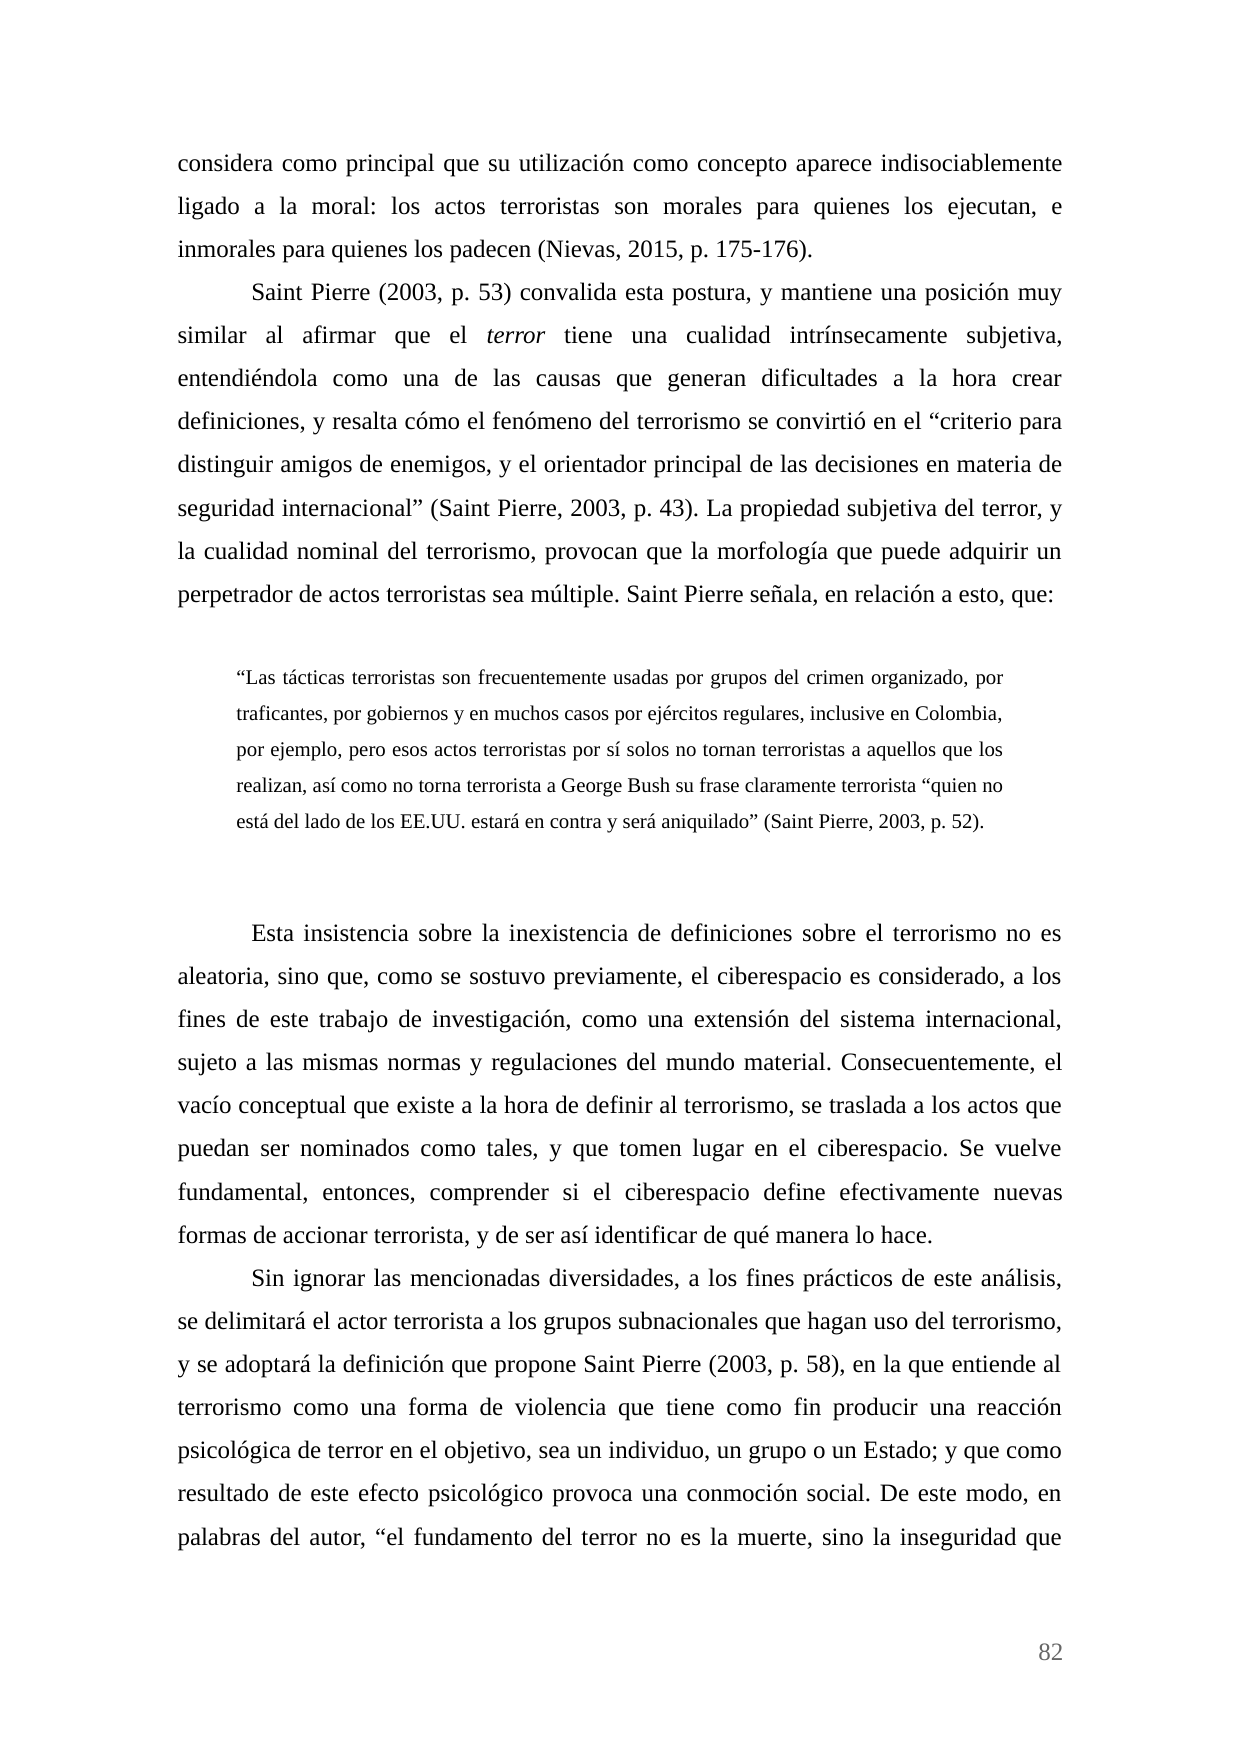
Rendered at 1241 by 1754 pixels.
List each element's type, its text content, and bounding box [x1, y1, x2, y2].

text “Las tácticas terroristas son frecuentemente usadas por grupos del crimen organizado, por traficantes, por gobiernos y en muchos casos por ejércitos regulares, inclusive en Colombia, por ejemplo, pero esos actos terroristas por sí solos no tornan terroristas a aquellos que los realizan, así como no torna terrorista a George Bush su frase claramente terrorista “quien no está del lado de los EE.UU. estará en contra y será aniquilado” (Saint Pierre, 2003, p. 52). [236, 665, 1004, 833]
text Saint Pierre (2003, p. 53) convalida esta postura, y mantiene una posición muy similar al afirmar que el terror tiene una cualidad intrínsecamente subjetiva, entendiéndola como una de las causas que generan dificultades a la hora crear definiciones, y resalta cómo el fenómeno del terrorismo se convirtió en el “criterio para distinguir amigos de enemigos, y el orientador principal de las decisiones en materia de seguridad internacional” (Saint Pierre, 2003, p. 43). La propiedad subjetiva del terror, y la cualidad nominal del terrorismo, provocan que la morfología que puede adquirir un perpetrador de actos terroristas sea múltiple. Saint Pierre señala, en relación a esto, que: [177, 277, 1063, 608]
text Sin ignorar las mencionadas diversidades, a los fines prácticos de este análisis, se delimitará el actor terrorista a los grupos subnacionales que hagan uso del terrorismo, y se adoptará la definición que propone Saint Pierre (2003, p. 58), en la que entiende al terrorismo como una forma de violencia que tiene como fin producir una reacción psicológica de terror en el objetivo, sea un individuo, un grupo o un Estado; y que como resultado de este efecto psicológico provoca una conmoción social. De este modo, en palabras del autor, “el fundamento del terror no es la muerte, sino la inseguridad que [177, 1263, 1063, 1550]
text considera como principal que su utilización como concepto aparece indisociablemente ligado a la moral: los actos terroristas son morales para quienes los ejecutan, e inmorales para quienes los padecen (Nievas, 2015, p. 175-176). [177, 148, 1063, 263]
text Esta insistencia sobre la inexistencia de definiciones sobre el terrorismo no es aleatoria, sino que, como se sostuvo previamente, el ciberespacio es considerado, a los fines de este trabajo de investigación, como una extensión del sistema internacional, sujeto a las mismas normas y regulaciones del mundo material. Consecuentemente, el vacío conceptual que existe a la hora de definir al terrorismo, se traslada a los actos que puedan ser nominados como tales, y que tomen lugar en el ciberespacio. Se vuelve fundamental, entonces, comprender si el ciberespacio define efectivamente nuevas formas de accionar terrorista, y de ser así identificar de qué manera lo hace. [177, 918, 1063, 1248]
